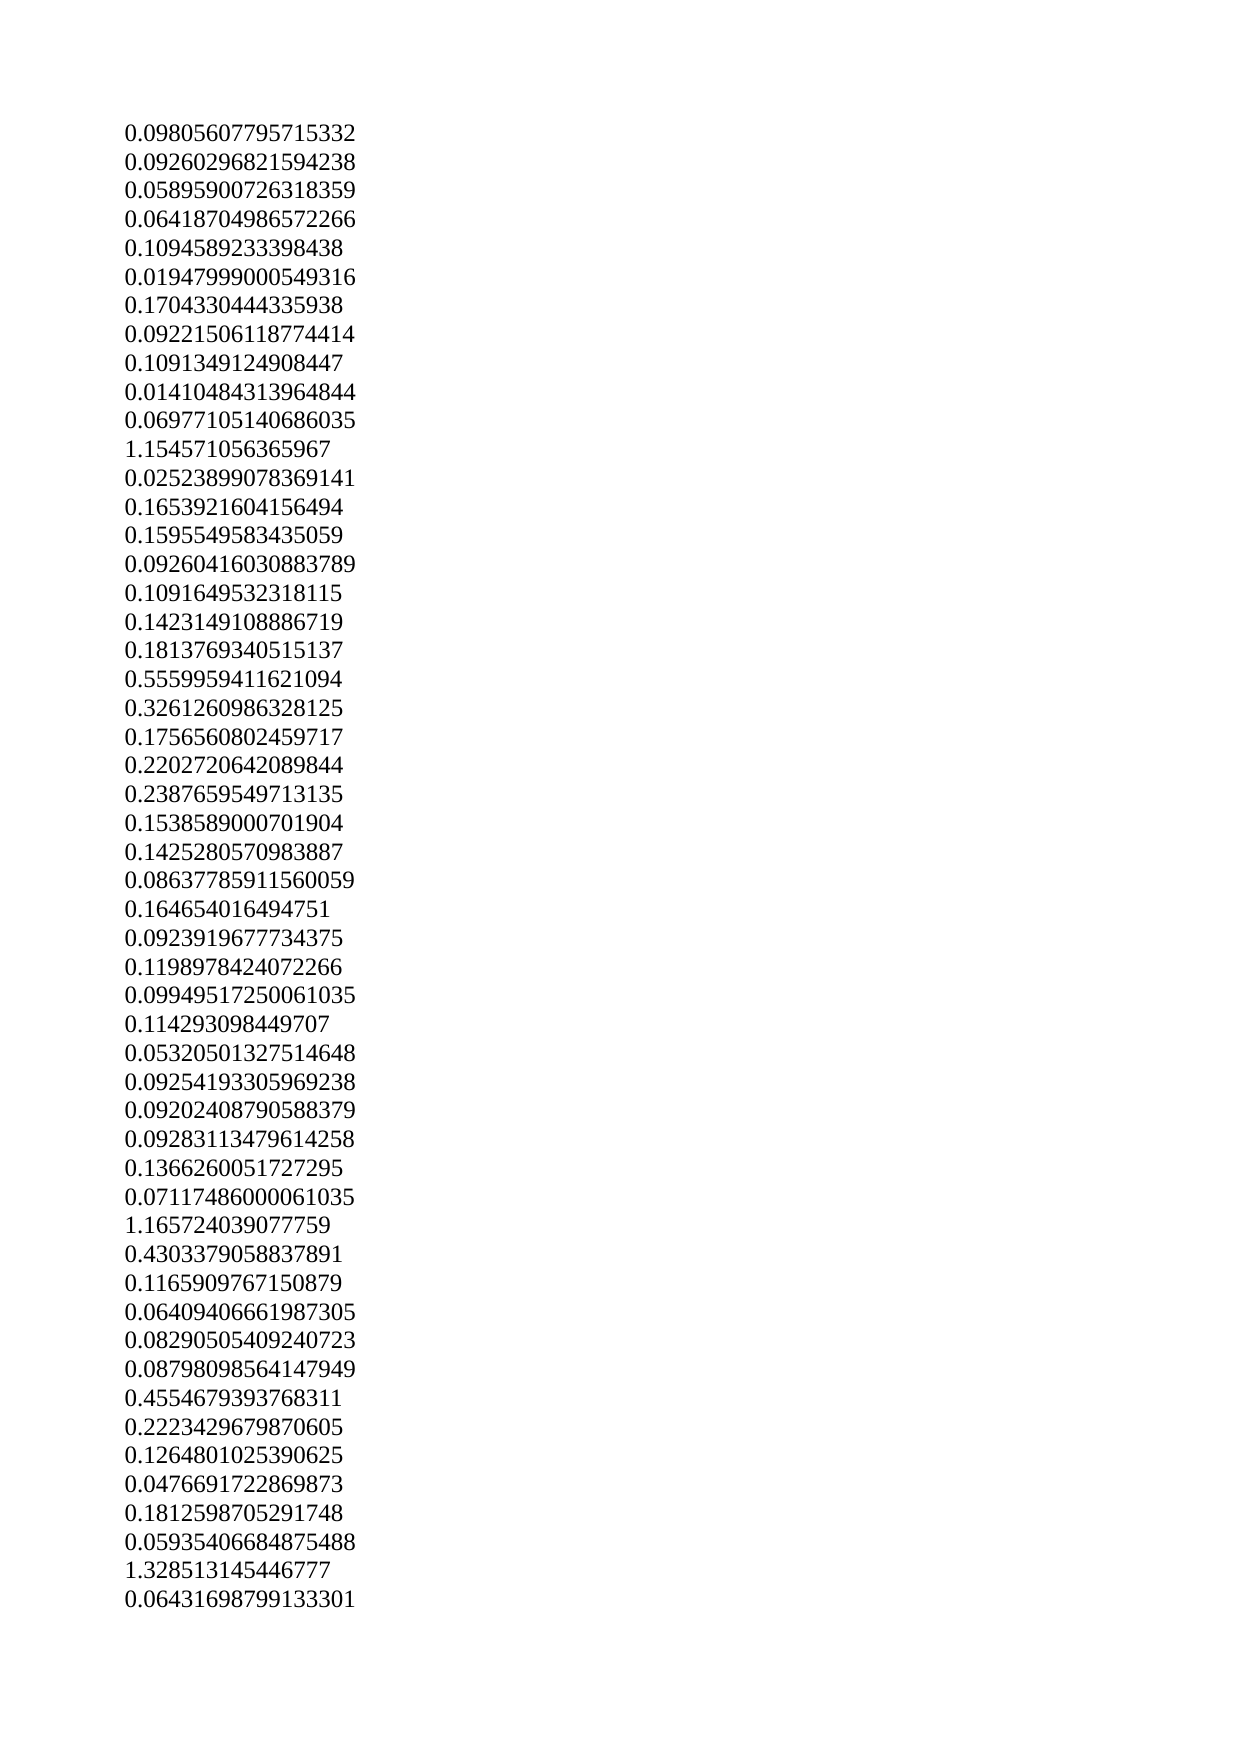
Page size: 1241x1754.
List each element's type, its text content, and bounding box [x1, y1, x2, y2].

text 0.2223429679870605 [118, 1412, 1122, 1441]
text 0.07117486000061035 [118, 1182, 1122, 1211]
text 0.3261260986328125 [118, 693, 1122, 722]
text 0.1094589233398438 [118, 233, 1122, 262]
text 0.05935406684875488 [118, 1527, 1122, 1556]
text 0.09283113479614258 [118, 1124, 1122, 1153]
text 0.05895900726318359 [118, 176, 1122, 204]
text 0.1091349124908447 [118, 348, 1122, 377]
text 0.08290505409240723 [118, 1326, 1122, 1354]
text 0.09202408790588379 [118, 1096, 1122, 1124]
text 1.328513145446777 [118, 1556, 1122, 1584]
text 0.2202720642089844 [118, 751, 1122, 779]
text 0.05320501327514648 [118, 1038, 1122, 1067]
text 0.08637785911560059 [118, 866, 1122, 894]
text 0.08798098564147949 [118, 1354, 1122, 1383]
text 0.4303379058837891 [118, 1239, 1122, 1268]
text 0.5559959411621094 [118, 664, 1122, 693]
text 0.2387659549713135 [118, 779, 1122, 808]
text 0.01947999000549316 [118, 262, 1122, 291]
text 0.1091649532318115 [118, 578, 1122, 607]
text 0.02523899078369141 [118, 463, 1122, 492]
text 1.154571056365967 [118, 434, 1122, 463]
text 0.1366260051727295 [118, 1153, 1122, 1182]
text 0.09949517250061035 [118, 981, 1122, 1009]
text 0.0476691722869873 [118, 1469, 1122, 1498]
text 0.1423149108886719 [118, 607, 1122, 636]
text 0.1538589000701904 [118, 808, 1122, 837]
text 0.0923919677734375 [118, 923, 1122, 952]
text 0.1756560802459717 [118, 722, 1122, 751]
text 0.114293098449707 [118, 1009, 1122, 1038]
text 0.06409406661987305 [118, 1297, 1122, 1326]
text 1.165724039077759 [118, 1211, 1122, 1239]
text 0.06418704986572266 [118, 204, 1122, 233]
text 0.1264801025390625 [118, 1441, 1122, 1469]
text 0.09254193305969238 [118, 1067, 1122, 1096]
text 0.09221506118774414 [118, 319, 1122, 348]
text 0.09805607795715332 [118, 118, 1122, 147]
text 0.01410484313964844 [118, 377, 1122, 406]
text 0.1165909767150879 [118, 1268, 1122, 1297]
text 0.1813769340515137 [118, 636, 1122, 664]
text 0.06431698799133301 [118, 1584, 1122, 1613]
text 0.1198978424072266 [118, 952, 1122, 981]
text 0.09260416030883789 [118, 549, 1122, 578]
text 0.4554679393768311 [118, 1383, 1122, 1412]
text 0.1812598705291748 [118, 1498, 1122, 1527]
text 0.1595549583435059 [118, 521, 1122, 549]
text 0.1704330444335938 [118, 291, 1122, 319]
text 0.164654016494751 [118, 894, 1122, 923]
text 0.1653921604156494 [118, 492, 1122, 521]
text 0.06977105140686035 [118, 406, 1122, 434]
text 0.09260296821594238 [118, 147, 1122, 176]
text 0.1425280570983887 [118, 837, 1122, 866]
